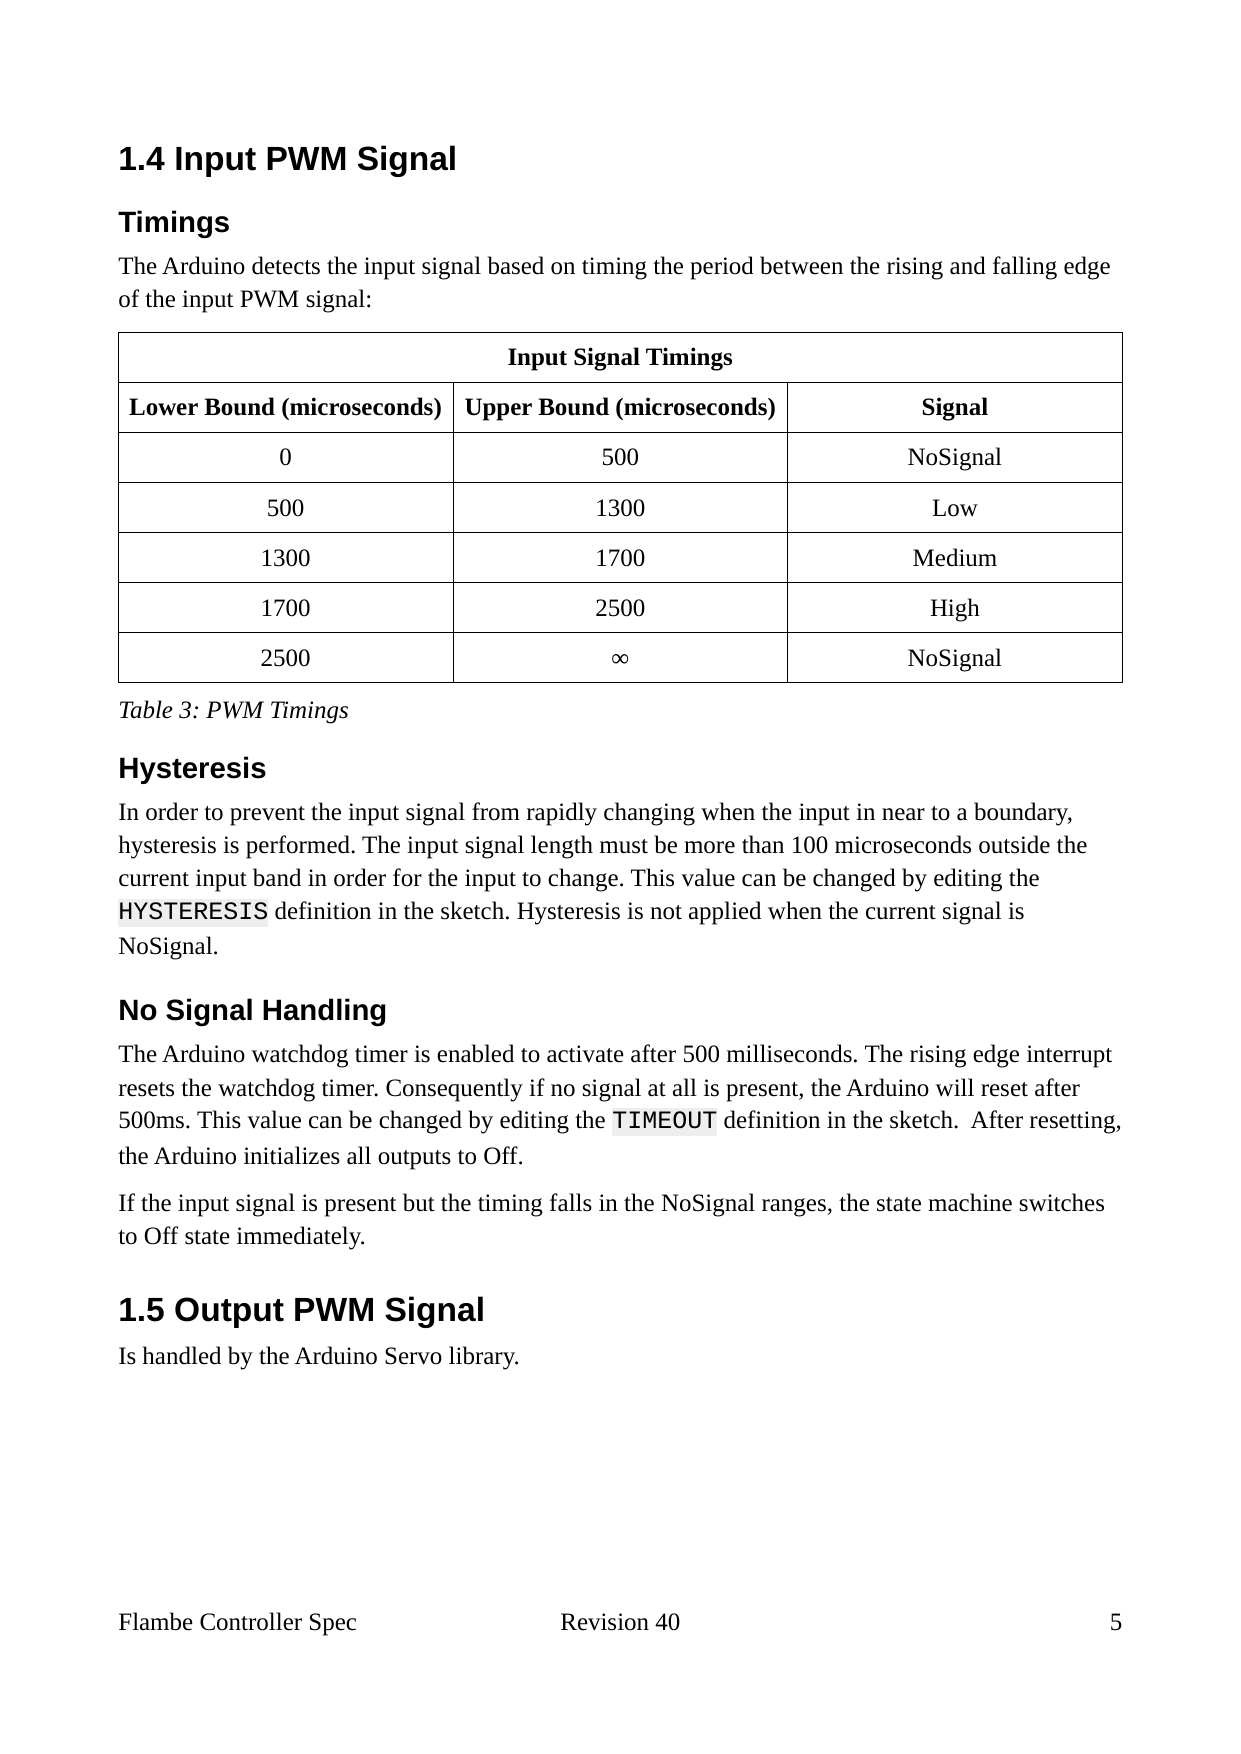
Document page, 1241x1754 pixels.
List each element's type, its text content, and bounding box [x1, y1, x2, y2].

table_cell 500 [119, 483, 453, 532]
table_cell Signal [788, 383, 1122, 432]
subtitle Hysteresis [118, 751, 1122, 784]
table_header Input Signal Timings [119, 333, 1122, 382]
table_cell Upper Bound (microseconds) [454, 383, 787, 432]
table_cell 500 [454, 433, 787, 482]
table_cell 2500 [119, 633, 453, 682]
subtitle No Signal Handling [118, 993, 1122, 1027]
text Is handled by the Arduino Servo library. [118, 1341, 1122, 1370]
table_cell Medium [788, 533, 1122, 582]
text Table 3: PWM Timings [118, 695, 1122, 724]
subtitle Timings [118, 205, 1122, 238]
table_cell NoSignal [788, 633, 1122, 682]
text The Arduino detects the input signal based on timing the period between the rising and falling edge of the input PWM signal: [118, 251, 1122, 313]
table_cell 0 [119, 433, 453, 482]
table_cell ∞ [454, 633, 787, 682]
text In order to prevent the input signal from rapidly changing when the input in near to a boundary, hysteresis is performed. The input signal length must be more than 100 microseconds outside the current input band in order for the input to change. This value can be changed by editing the HYSTERESIS definition in the sketch. Hysteresis is not applied when the current signal is NoSignal. [118, 797, 1122, 960]
table_cell 2500 [454, 583, 787, 632]
table_cell Low [788, 483, 1122, 532]
text The Arduino watchdog timer is enabled to activate after 500 milliseconds. The rising edge interrupt resets the watchdog timer. Consequently if no signal at all is present, the Arduino will reset after 500ms. This value can be changed by editing the TIMEOUT definition in the sketch. After resetting, the Arduino initializes all outputs to Off. [118, 1039, 1122, 1169]
text If the input signal is present but the timing falls in the NoSignal ranges, the state machine switches to Off state immediately. [118, 1188, 1122, 1250]
subtitle 1.5 Output PWM Signal [118, 1290, 1122, 1328]
table_cell High [788, 583, 1122, 632]
subtitle 1.4 Input PWM Signal [118, 139, 1122, 178]
table_cell NoSignal [788, 433, 1122, 482]
table_cell Lower Bound (microseconds) [119, 383, 453, 432]
table_cell 1700 [119, 583, 453, 632]
table_cell 1300 [119, 533, 453, 582]
table_cell 1700 [454, 533, 787, 582]
table_cell 1300 [454, 483, 787, 532]
